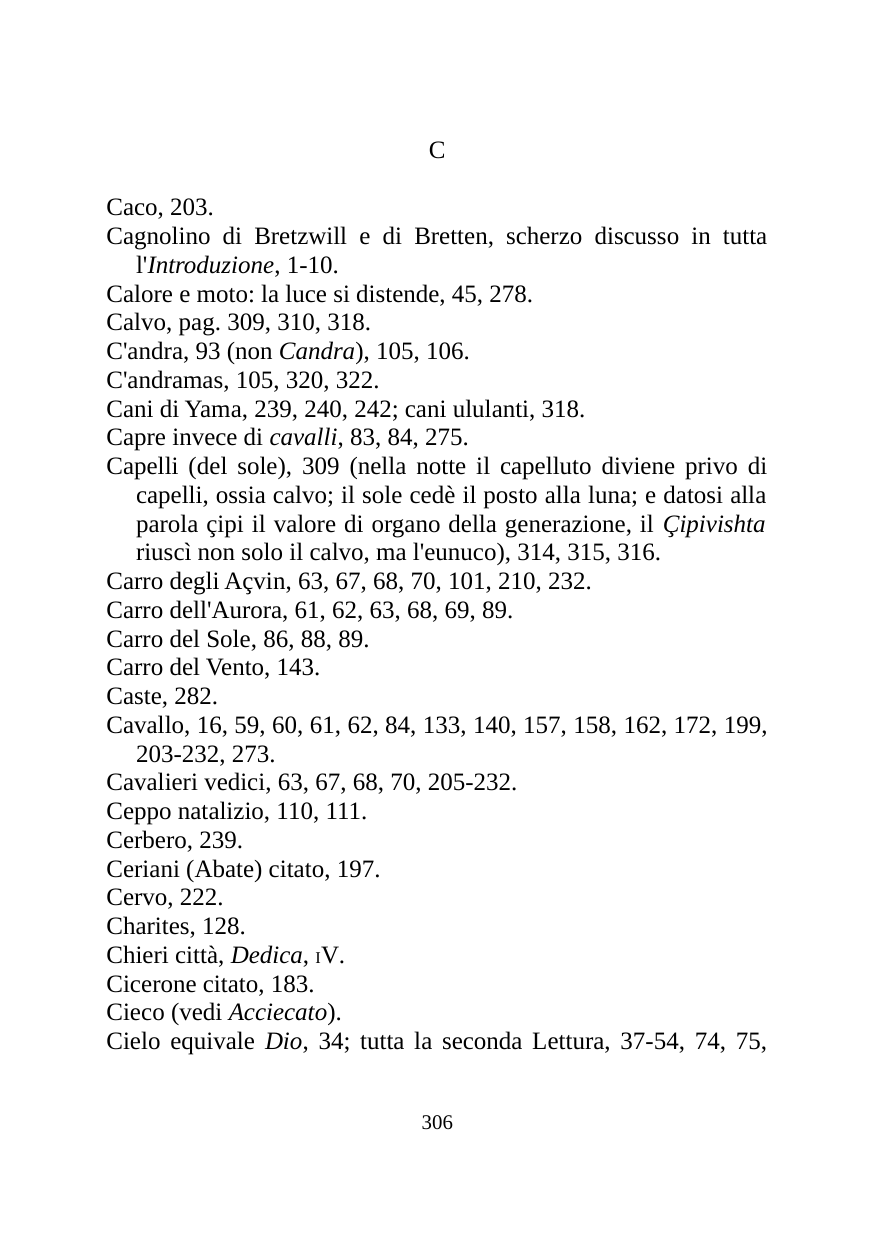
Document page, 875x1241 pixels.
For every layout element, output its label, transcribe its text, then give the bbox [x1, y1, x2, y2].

text Ceppo natalizio, 110, 111. [106, 796, 768, 825]
text Caco, 203. [106, 192, 768, 221]
text Cervo, 222. [106, 882, 768, 911]
text Cerbero, 239. [106, 825, 768, 854]
text Caste, 282. [106, 681, 768, 710]
text Calore e moto: la luce si distende, 45, 278. [106, 279, 768, 307]
text Cani di Yama, 239, 240, 242; cani ululanti, 318. [106, 394, 768, 422]
text C'andramas, 105, 320, 322. [106, 365, 768, 394]
text Capre invece di cavalli, 83, 84, 275. [106, 422, 768, 451]
text Cieco (vedi Acciecato). [106, 997, 768, 1026]
text Chieri città, Dedica, iV. [106, 940, 768, 969]
text Ceriani (Abate) citato, 197. [106, 854, 768, 882]
text C [106, 135, 768, 164]
text Cielo equivale Dio, 34; tutta la seconda Lettura, 37-54, 74, 75, [106, 1026, 768, 1055]
text Cavallo, 16, 59, 60, 61, 62, 84, 133, 140, 157, 158, 162, 172, 199, 203-232, 273. [106, 710, 768, 767]
text Carro del Vento, 143. [106, 652, 768, 681]
text Carro degli Açvin, 63, 67, 68, 70, 101, 210, 232. [106, 566, 768, 595]
text Cavalieri vedici, 63, 67, 68, 70, 205-232. [106, 767, 768, 796]
text Carro del Sole, 86, 88, 89. [106, 624, 768, 652]
text Carro dell'Aurora, 61, 62, 63, 68, 69, 89. [106, 595, 768, 624]
text Cicerone citato, 183. [106, 969, 768, 997]
text Charites, 128. [106, 911, 768, 940]
text Calvo, pag. 309, 310, 318. [106, 307, 768, 336]
text C'andra, 93 (non Candra), 105, 106. [106, 336, 768, 365]
text Cagnolino di Bretzwill e di Bretten, scherzo discusso in tutta l'Introduzione, 1-10. [106, 221, 768, 279]
text Capelli (del sole), 309 (nella notte il capelluto diviene privo di capelli, ossia calvo; il sole cedè il posto alla luna; e datosi alla parola çipi il valore di organo della generazione, il Çipivishta riuscì non solo il calvo, ma l'eunuco), 314, 315, 316. [106, 451, 768, 566]
